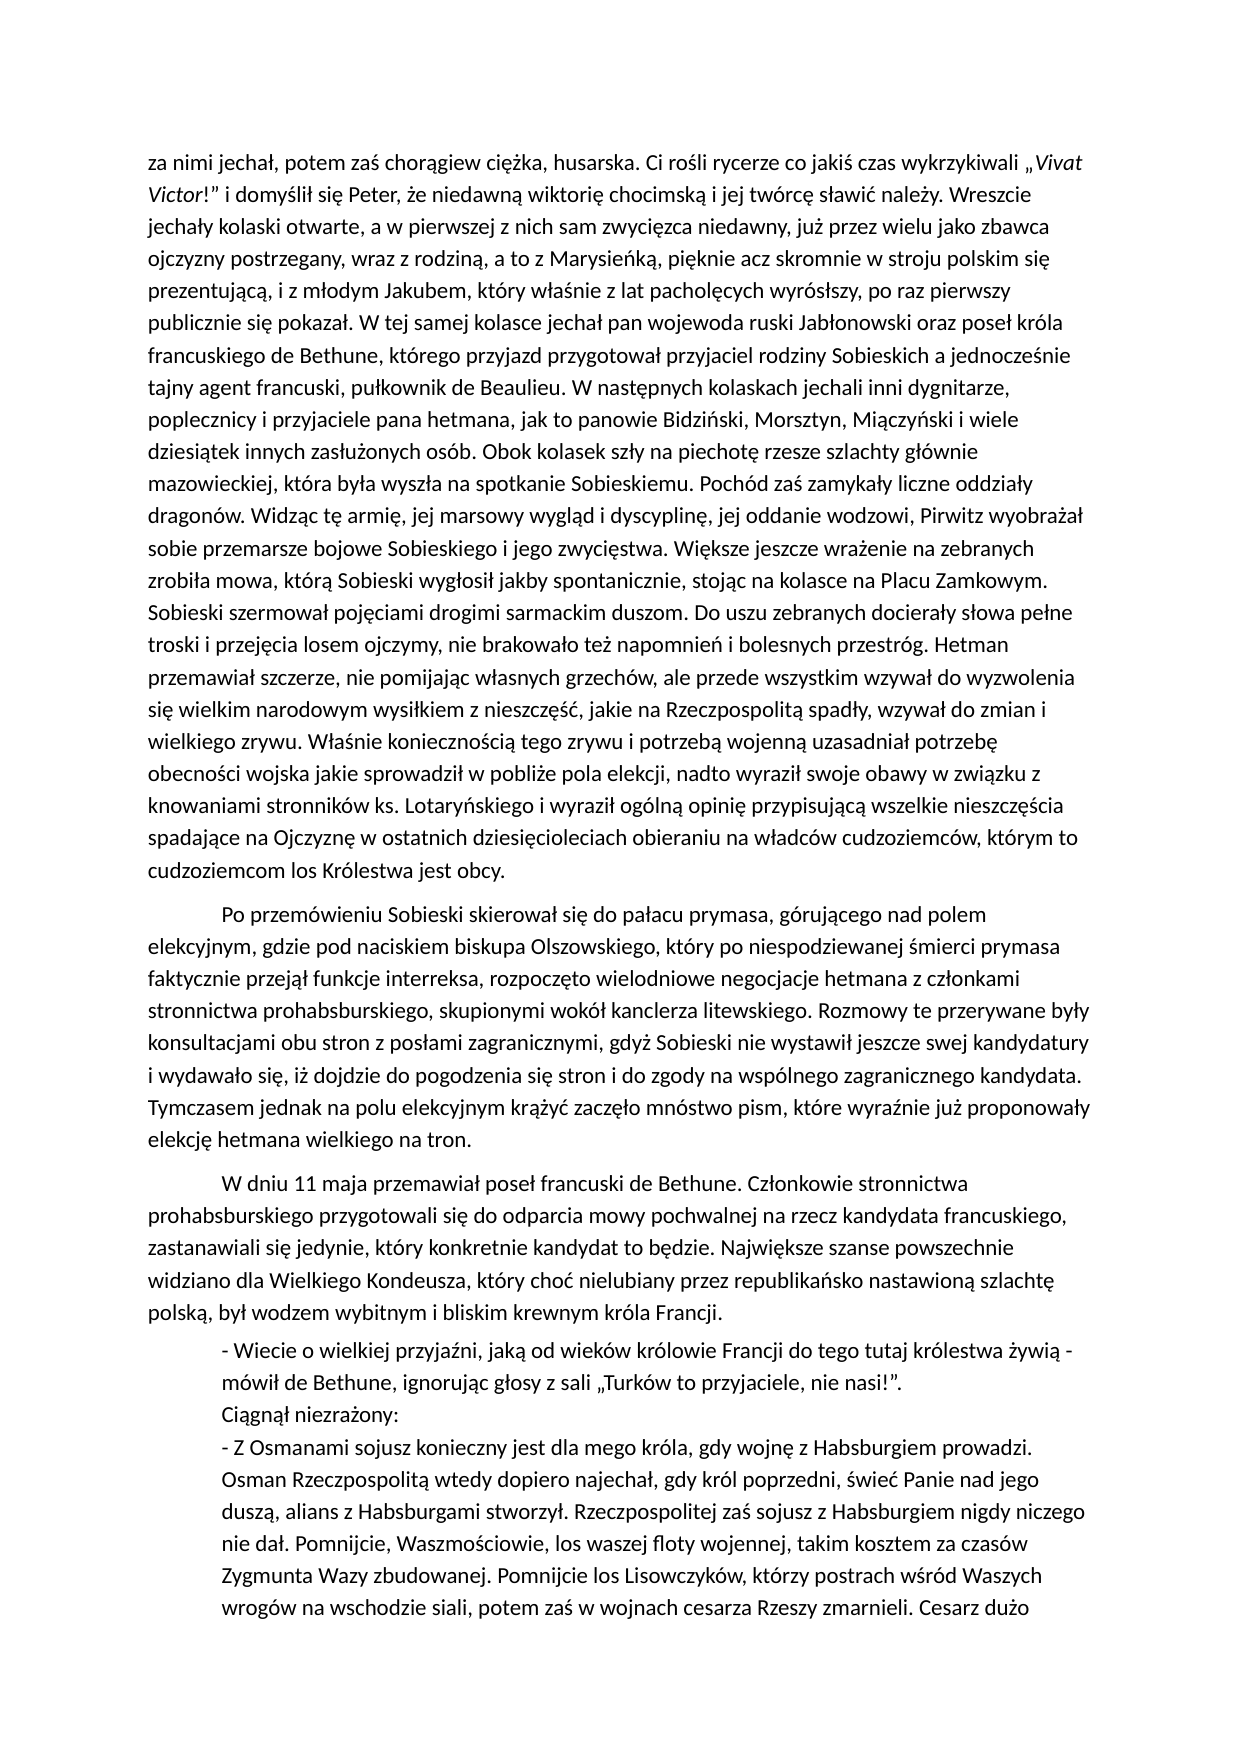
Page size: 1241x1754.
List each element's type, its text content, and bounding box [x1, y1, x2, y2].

text - Z Osmanami sojusz konieczny jest dla mego króla, gdy wojnę z Habsburgiem prowadzi. Osman Rzeczpospolitą wtedy dopiero najechał, gdy król poprzedni, świeć Panie nad jego duszą, alians z Habsburgami stworzył. Rzeczpospolitej zaś sojusz z Habsburgiem nigdy niczego nie dał. Pomnijcie, Waszmościowie, los waszej floty wojennej, takim kosztem za czasów Zygmunta Wazy zbudowanej. Pomnijcie los Lisowczyków, którzy postrach wśród Waszych wrogów na wschodzie siali, potem zaś w wojnach cesarza Rzeszy zmarnieli. Cesarz dużo [221, 1433, 1093, 1622]
text W dniu 11 maja przemawiał poseł francuski de Bethune. Członkowie stronnictwa prohabsburskiego przygotowali się do odparcia mowy pochwalnej na rzecz kandydata francuskiego, zastanawiali się jedynie, który konkretnie kandydat to będzie. Największe szanse powszechnie widziano dla Wielkiego Kondeusza, który choć nielubiany przez republikańsko nastawioną szlachtę polską, był wodzem wybitnym i bliskim krewnym króla Francji. [148, 1169, 1093, 1326]
text - Wiecie o wielkiej przyjaźni, jaką od wieków królowie Francji do tego tutaj królestwa żywią - mówił de Bethune, ignorując głosy z sali „Turków to przyjaciele, nie nasi!”. [221, 1336, 1093, 1396]
text Ciągnął niezrażony: [221, 1400, 1093, 1428]
text za nimi jechał, potem zaś chorągiew ciężka, husarska. Ci rośli rycerze co jakiś czas wykrzykiwali „Vivat Victor!” i domyślił się Peter, że niedawną wiktorię chocimską i jej twórcę sławić należy. Wreszcie jechały kolaski otwarte, a w pierwszej z nich sam zwycięzca niedawny, już przez wielu jako zbawca ojczyzny postrzegany, wraz z rodziną, a to z Marysieńką, pięknie acz skromnie w stroju polskim się prezentującą, i z młodym Jakubem, który właśnie z lat pacholęcych wyrósłszy, po raz pierwszy publicznie się pokazał. W tej samej kolasce jechał pan wojewoda ruski Jabłonowski oraz poseł króla francuskiego de Bethune, którego przyjazd przygotował przyjaciel rodziny Sobieskich a jednocześnie tajny agent francuski, pułkownik de Beaulieu. W następnych kolaskach jechali inni dygnitarze, poplecznicy i przyjaciele pana hetmana, jak to panowie Bidziński, Morsztyn, Miączyński i wiele dziesiątek innych zasłużonych osób. Obok kolasek szły na piechotę rzesze szlachty głównie mazowieckiej, która była wyszła na spotkanie Sobieskiemu. Pochód zaś zamykały liczne oddziały dragonów. Widząc tę armię, jej marsowy wygląd i dyscyplinę, jej oddanie wodzowi, Pirwitz wyobrażał sobie przemarsze bojowe Sobieskiego i jego zwycięstwa. Większe jeszcze wrażenie na zebranych zrobiła mowa, którą Sobieski wygłosił jakby spontanicznie, stojąc na kolasce na Placu Zamkowym. Sobieski szermował pojęciami drogimi sarmackim duszom. Do uszu zebranych docierały słowa pełne troski i przejęcia losem ojczymy, nie brakowało też napomnień i bolesnych przestróg. Hetman przemawiał szczerze, nie pomijając własnych grzechów, ale przede wszystkim wzywał do wyzwolenia się wielkim narodowym wysiłkiem z nieszczęść, jakie na Rzeczpospolitą spadły, wzywał do zmian i wielkiego zrywu. Właśnie koniecznością tego zrywu i potrzebą wojenną uzasadniał potrzebę obecności wojska jakie sprowadził w pobliże pola elekcji, nadto wyraził swoje obawy w związku z knowaniami stronników ks. Lotaryńskiego i wyraził ogólną opinię przypisującą wszelkie nieszczęścia spadające na Ojczyznę w ostatnich dziesięcioleciach obieraniu na władców cudzoziemców, którym to cudzoziemcom los Królestwa jest obcy. [148, 148, 1093, 884]
text Po przemówieniu Sobieski skierował się do pałacu prymasa, górującego nad polem elekcyjnym, gdzie pod naciskiem biskupa Olszowskiego, który po niespodziewanej śmierci prymasa faktycznie przejął funkcje interreksa, rozpoczęto wielodniowe negocjacje hetmana z członkami stronnictwa prohabsburskiego, skupionymi wokół kanclerza litewskiego. Rozmowy te przerywane były konsultacjami obu stron z posłami zagranicznymi, gdyż Sobieski nie wystawił jeszcze swej kandydatury i wydawało się, iż dojdzie do pogodzenia się stron i do zgody na wspólnego zagranicznego kandydata. Tymczasem jednak na polu elekcyjnym krążyć zaczęło mnóstwo pism, które wyraźnie już proponowały elekcję hetmana wielkiego na tron. [148, 900, 1093, 1153]
